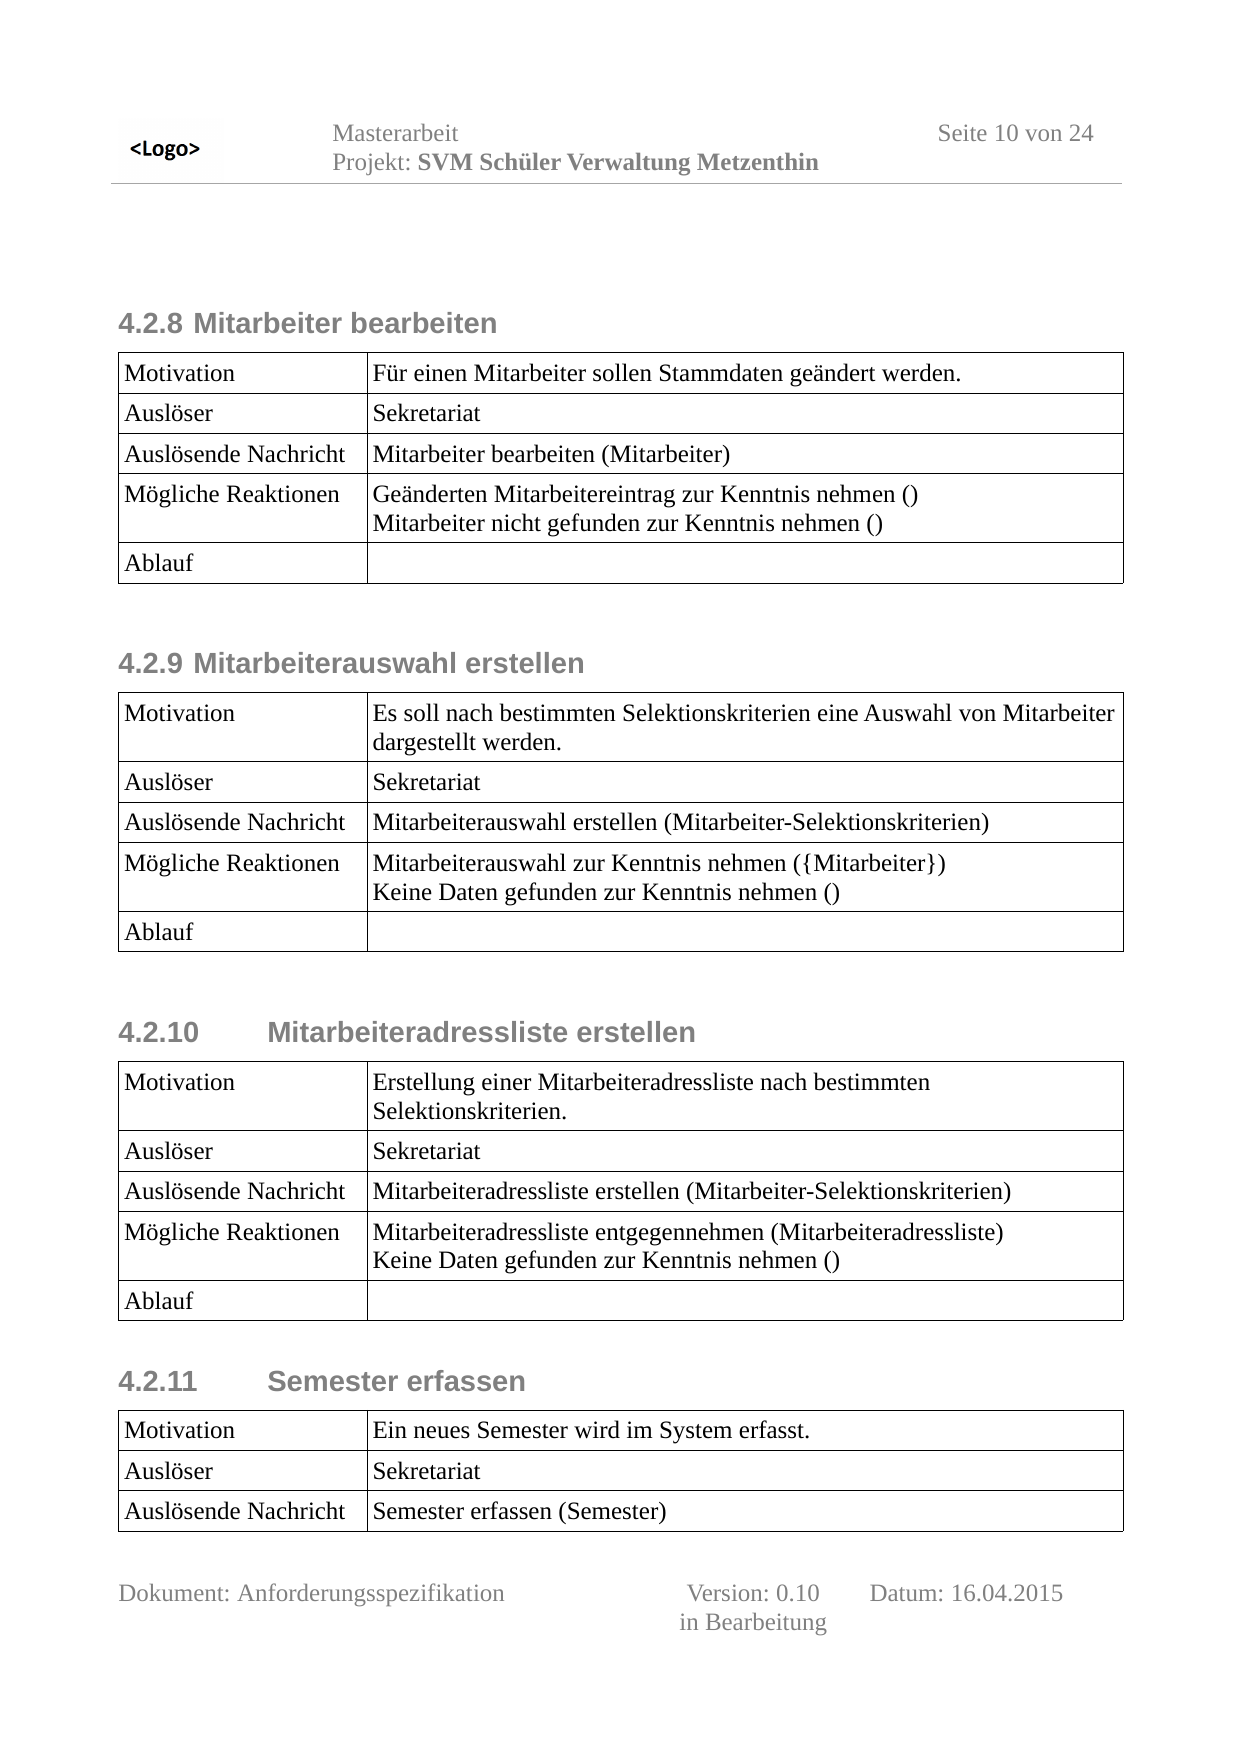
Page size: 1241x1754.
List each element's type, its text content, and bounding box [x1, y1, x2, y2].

table_cell Auslösende Nachricht [119, 434, 367, 473]
table_cell Sekretariat [368, 762, 1123, 802]
table_cell [368, 912, 1123, 951]
subtitle Mitarbeiteradressliste erstellen [118, 1015, 1122, 1049]
table_cell Mitarbeiter bearbeiten (Mitarbeiter) [368, 434, 1123, 473]
table_header Motivation [119, 693, 367, 761]
table_cell Sekretariat [368, 1451, 1123, 1490]
table_cell Auslöser [119, 394, 367, 433]
table_cell Auslösende Nachricht [119, 1491, 367, 1531]
table_cell Sekretariat [368, 1131, 1123, 1171]
subtitle Mitarbeiterauswahl erstellen [118, 646, 1122, 680]
table_header Erstellung einer Mitarbeiteradressliste nach bestimmten Selektionskriterien. [368, 1062, 1123, 1130]
subtitle Semester erfassen [118, 1364, 1122, 1397]
table_header Ein neues Semester wird im System erfasst. [368, 1411, 1123, 1450]
table_cell Mögliche Reaktionen [119, 843, 367, 911]
table_header Für einen Mitarbeiter sollen Stammdaten geändert werden. [368, 353, 1123, 392]
table_cell Auslöser [119, 1451, 367, 1490]
table_cell Mitarbeiteradressliste erstellen (Mitarbeiter-Selektionskriterien) [368, 1172, 1123, 1211]
table_cell Mitarbeiterauswahl zur Kenntnis nehmen ({Mitarbeiter}) Keine Daten gefunden zur Kenntnis nehmen () [368, 843, 1123, 911]
table_cell Auslösende Nachricht [119, 1172, 367, 1211]
table_cell Geänderten Mitarbeitereintrag zur Kenntnis nehmen () Mitarbeiter nicht gefunden zur Kenntnis nehmen () [368, 474, 1123, 542]
table_header Motivation [119, 1411, 367, 1450]
table_header Motivation [119, 353, 367, 392]
table_cell Auslöser [119, 1131, 367, 1171]
table_cell Mitarbeiterauswahl erstellen (Mitarbeiter-Selektionskriterien) [368, 803, 1123, 842]
table_cell Auslösende Nachricht [119, 803, 367, 842]
table_cell Mögliche Reaktionen [119, 474, 367, 542]
table_cell Mitarbeiteradressliste entgegennehmen (Mitarbeiteradressliste) Keine Daten gefunden zur Kenntnis nehmen () [368, 1212, 1123, 1280]
subtitle Mitarbeiter bearbeiten [118, 306, 1122, 340]
table_header Es soll nach bestimmten Selektionskriterien eine Auswahl von Mitarbeiter dargestellt werden. [368, 693, 1123, 761]
table_cell Ablauf [119, 1281, 367, 1320]
table_cell Auslöser [119, 762, 367, 802]
picture [118, 118, 224, 183]
table_cell Ablauf [119, 912, 367, 951]
table_cell Semester erfassen (Semester) [368, 1491, 1123, 1531]
table_header Motivation [119, 1062, 367, 1130]
table_cell [368, 1281, 1123, 1320]
table_cell Ablauf [119, 543, 367, 582]
table_cell Sekretariat [368, 394, 1123, 433]
table_cell Mögliche Reaktionen [119, 1212, 367, 1280]
table_cell [368, 543, 1123, 582]
